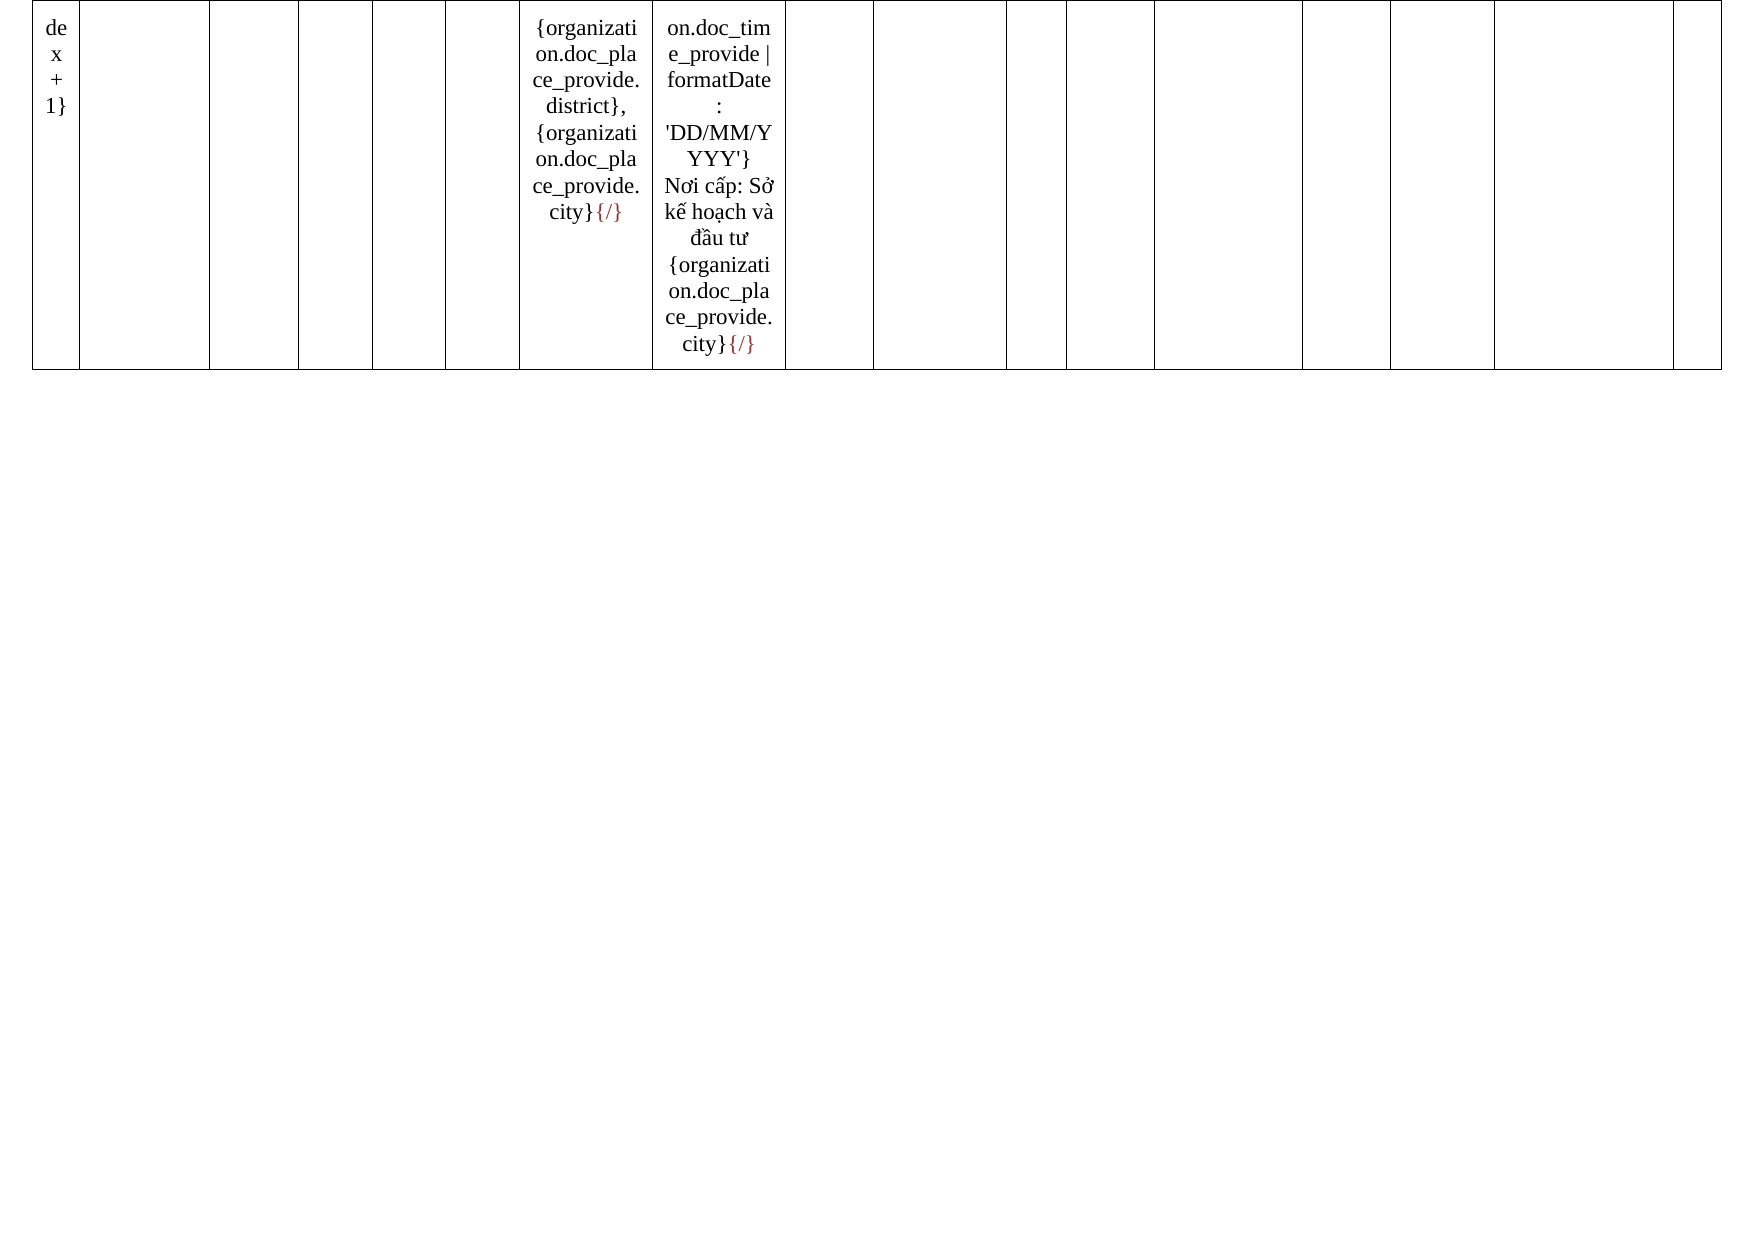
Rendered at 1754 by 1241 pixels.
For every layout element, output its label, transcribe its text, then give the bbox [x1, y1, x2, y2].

table_cell on.doc_time_provide | formatDate: 'DD/MM/YYYY'} Nơi cấp: Sở kế hoạch và đầu tư {organization.doc_place_provide.city}{/} [653, 1, 785, 369]
table_cell [1303, 1, 1390, 369]
table_cell [1391, 1, 1494, 369]
table_cell [80, 1, 209, 369]
table_cell [373, 1, 445, 369]
table_cell [874, 1, 1006, 369]
table_cell [1674, 1, 1721, 369]
table_cell [446, 1, 519, 369]
table_cell [1495, 1, 1673, 369]
table_cell [786, 1, 873, 369]
table_cell [210, 1, 298, 369]
table_cell {organization.doc_place_provide.district}, {organization.doc_place_provide.city}{/} [520, 1, 652, 369]
table_cell dex +1} [33, 1, 79, 369]
table_cell [1007, 1, 1066, 369]
table_cell [1067, 1, 1154, 369]
table_cell [299, 1, 372, 369]
table_cell [1155, 1, 1302, 369]
